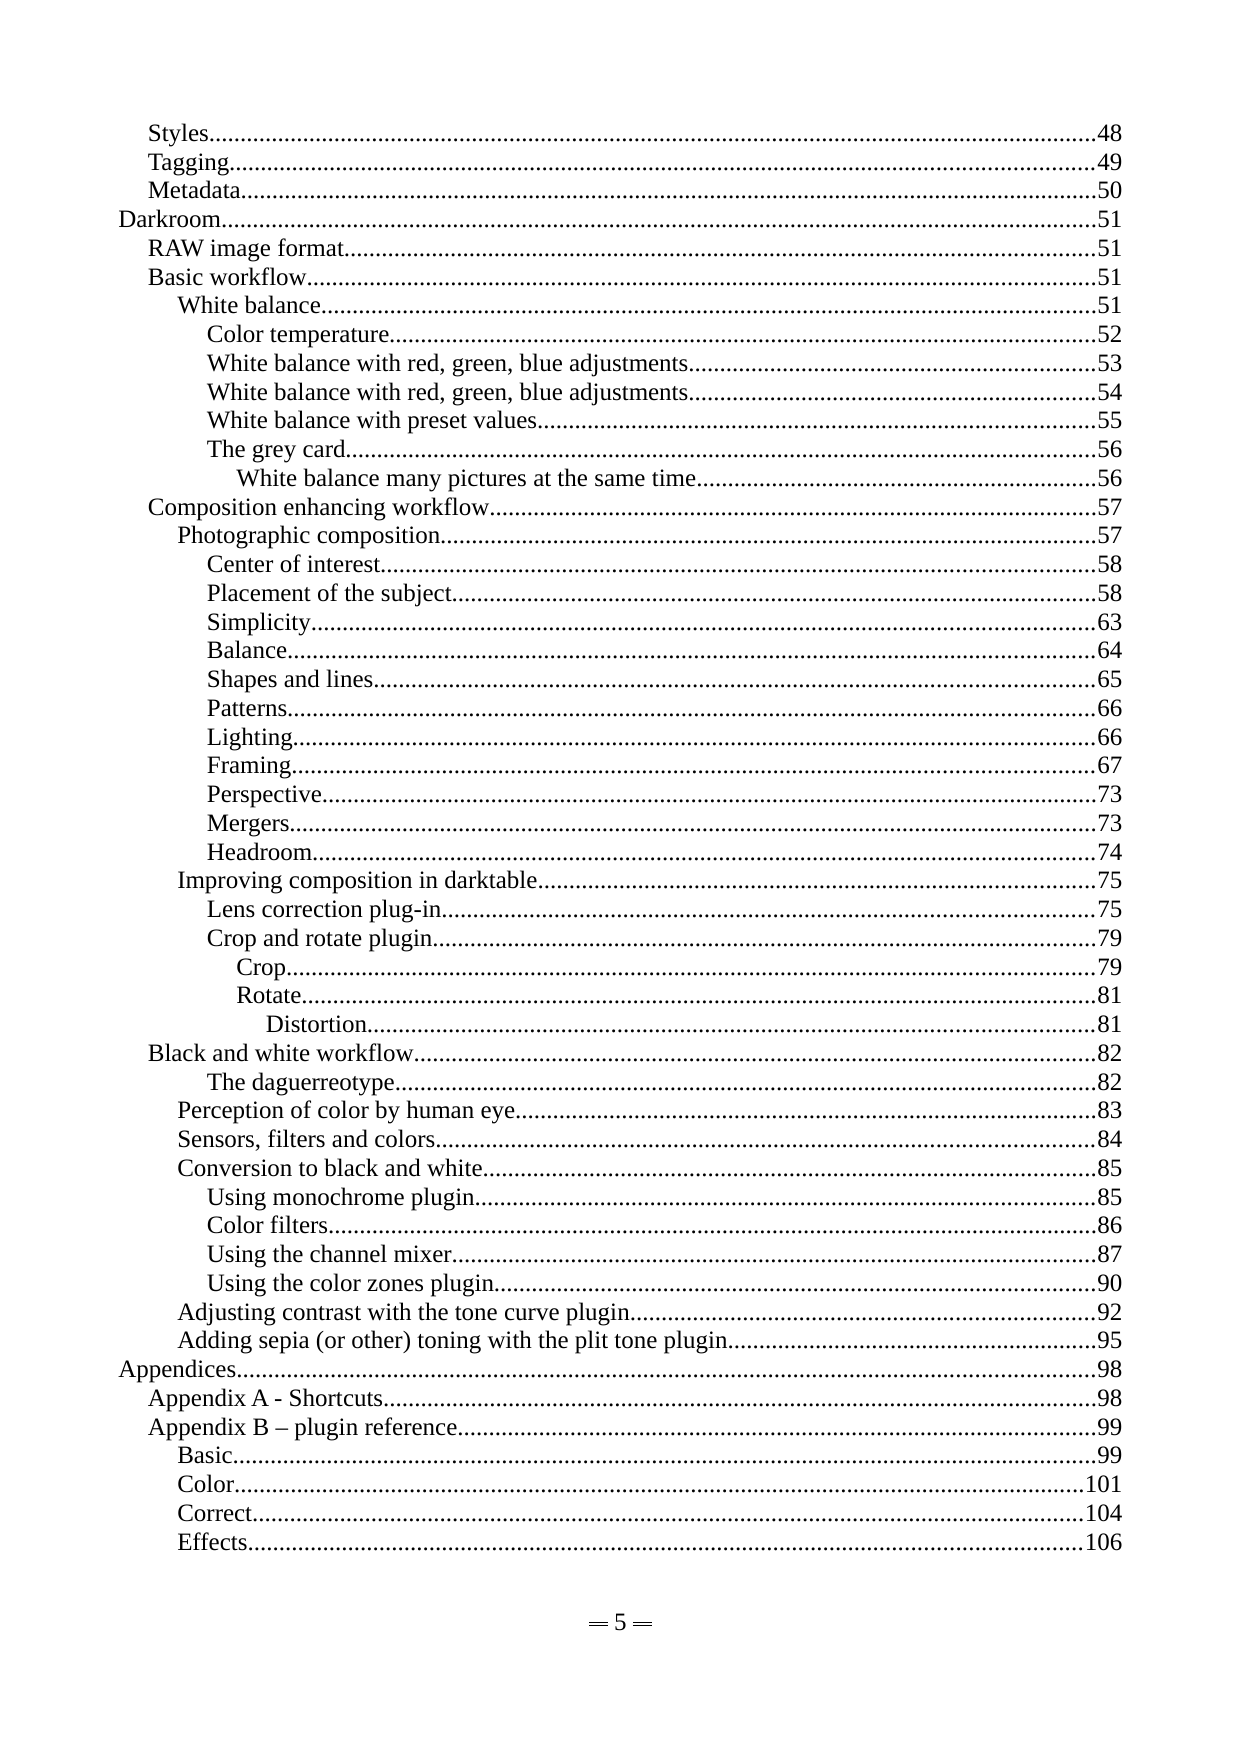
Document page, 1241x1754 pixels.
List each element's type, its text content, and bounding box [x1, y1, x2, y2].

text Perspective 73 [207, 779, 1122, 808]
text Patterns 66 [207, 693, 1122, 722]
text Metadata 50 [148, 176, 1122, 204]
text Composition enhancing workflow 57 [148, 492, 1122, 521]
text Tagging 49 [148, 147, 1122, 176]
text Sensors, filters and colors 84 [177, 1124, 1122, 1153]
text Color filters 86 [207, 1211, 1122, 1239]
text RAW image format 51 [148, 233, 1122, 262]
text Lighting 66 [207, 722, 1122, 751]
text Appendix A - Shortcuts 98 [148, 1383, 1122, 1412]
text Adding sepia (or other) toning with the plit tone plugin 95 [177, 1326, 1122, 1354]
text Crop and rotate plugin 79 [207, 923, 1122, 952]
text Basic workflow 51 [148, 262, 1122, 291]
text Correct 104 [177, 1498, 1122, 1527]
text Conversion to black and white 85 [177, 1153, 1122, 1182]
text Balance 64 [207, 636, 1122, 664]
text Darkroom 51 [118, 204, 1122, 233]
text Using the channel mixer 87 [207, 1239, 1122, 1268]
text Placement of the subject 58 [207, 578, 1122, 607]
text Appendix B – plugin reference 99 [148, 1412, 1122, 1441]
text Photographic composition 57 [177, 521, 1122, 549]
text Black and white workflow 82 [148, 1038, 1122, 1067]
text Shapes and lines 65 [207, 664, 1122, 693]
text White balance with red, green, blue adjustments 53 [207, 348, 1122, 377]
text The grey card 56 [207, 434, 1122, 463]
text White balance many pictures at the same time 56 [236, 463, 1122, 492]
text Headroom 74 [207, 837, 1122, 866]
text The daguerreotype 82 [207, 1067, 1122, 1096]
text Crop 79 [236, 952, 1122, 981]
text Perception of color by human eye 83 [177, 1096, 1122, 1124]
text Color 101 [177, 1469, 1122, 1498]
text Styles 48 [148, 118, 1122, 147]
text Using monochrome plugin 85 [207, 1182, 1122, 1211]
text Distortion 81 [266, 1009, 1122, 1038]
text Basic 99 [177, 1441, 1122, 1469]
text Lens correction plug-in 75 [207, 894, 1122, 923]
text White balance 51 [177, 291, 1122, 319]
text Appendices 98 [118, 1354, 1122, 1383]
text Using the color zones plugin 90 [207, 1268, 1122, 1297]
text Improving composition in darktable 75 [177, 866, 1122, 894]
text Mergers 73 [207, 808, 1122, 837]
text Color temperature 52 [207, 319, 1122, 348]
text Effects 106 [177, 1527, 1122, 1556]
text Framing 67 [207, 751, 1122, 779]
text Simplicity 63 [207, 607, 1122, 636]
text Rotate 81 [236, 981, 1122, 1009]
text White balance with preset values 55 [207, 406, 1122, 434]
text White balance with red, green, blue adjustments 54 [207, 377, 1122, 406]
text Center of interest 58 [207, 549, 1122, 578]
text Adjusting contrast with the tone curve plugin 92 [177, 1297, 1122, 1326]
